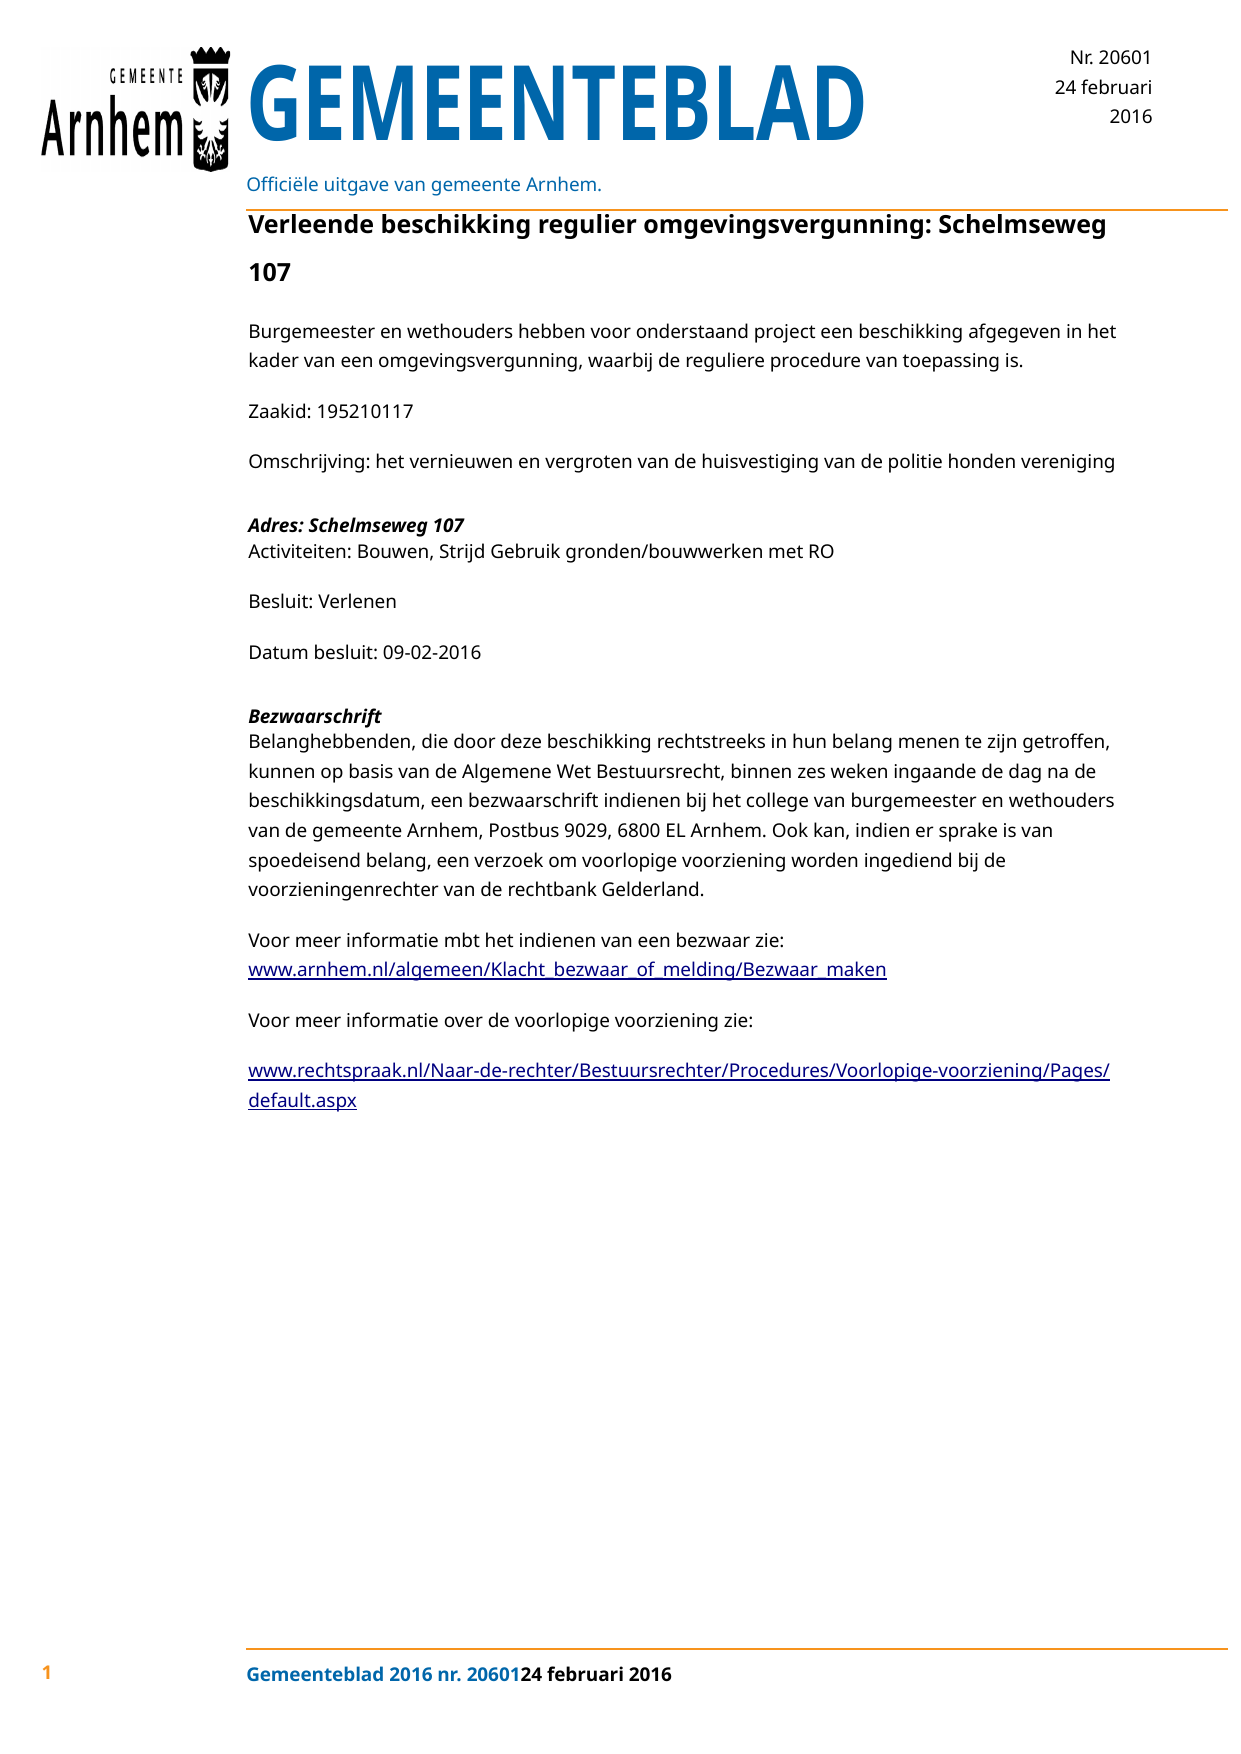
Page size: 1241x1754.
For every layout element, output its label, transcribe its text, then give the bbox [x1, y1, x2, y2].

text Voor meer informatie mbt het indienen van een bezwaar zie: www.arnhem.nl/algemeen/Klacht_bezwaar_of_melding/Bezwaar_maken [248, 927, 1152, 982]
text Besluit: Verlenen [248, 588, 1152, 614]
text Activiteiten: Bouwen, Strijd Gebruik gronden/bouwwerken met RO [248, 538, 1152, 564]
text Voor meer informatie over de voorlopige voorziening zie: [248, 1007, 1152, 1033]
text Burgemeester en wethouders hebben voor onderstaand project een beschikking afgegeven in het kader van een omgevingsvergunning, waarbij de reguliere procedure van toepassing is. [248, 318, 1152, 373]
text Datum besluit: 09-02-2016 [248, 639, 1152, 664]
text Zaakid: 195210117 [248, 398, 1152, 424]
picture [41, 47, 231, 172]
text Belanghebbenden, die door deze beschikking rechtstreeks in hun belang menen te zijn getroffen, kunnen op basis van de Algemene Wet Bestuursrecht, binnen zes weken ingaande de dag na de beschikkingsdatum, een bezwaarschrift indienen bij het college van burgemeester en wethouders van de gemeente Arnhem, Postbus 9029, 6800 EL Arnhem. Ook kan, indien er sprake is van spoedeisend belang, een verzoek om voorlopige voorziening worden ingediend bij de voorzieningenrechter van de rechtbank Gelderland. [248, 728, 1152, 902]
text Adres: Schelmseweg 107 [248, 512, 1152, 538]
text www.rechtspraak.nl/Naar-de-rechter/Bestuursrechter/Procedures/Voorlopige-voorziening/Pages/default.aspx [248, 1057, 1152, 1113]
text Bezwaarschrift [248, 703, 1152, 728]
text Verleende beschikking regulier omgevingsvergunning: Schelmseweg 107 [248, 211, 1152, 288]
text Omschrijving: het vernieuwen en vergroten van de huisvestiging van de politie honden vereniging [248, 448, 1152, 474]
